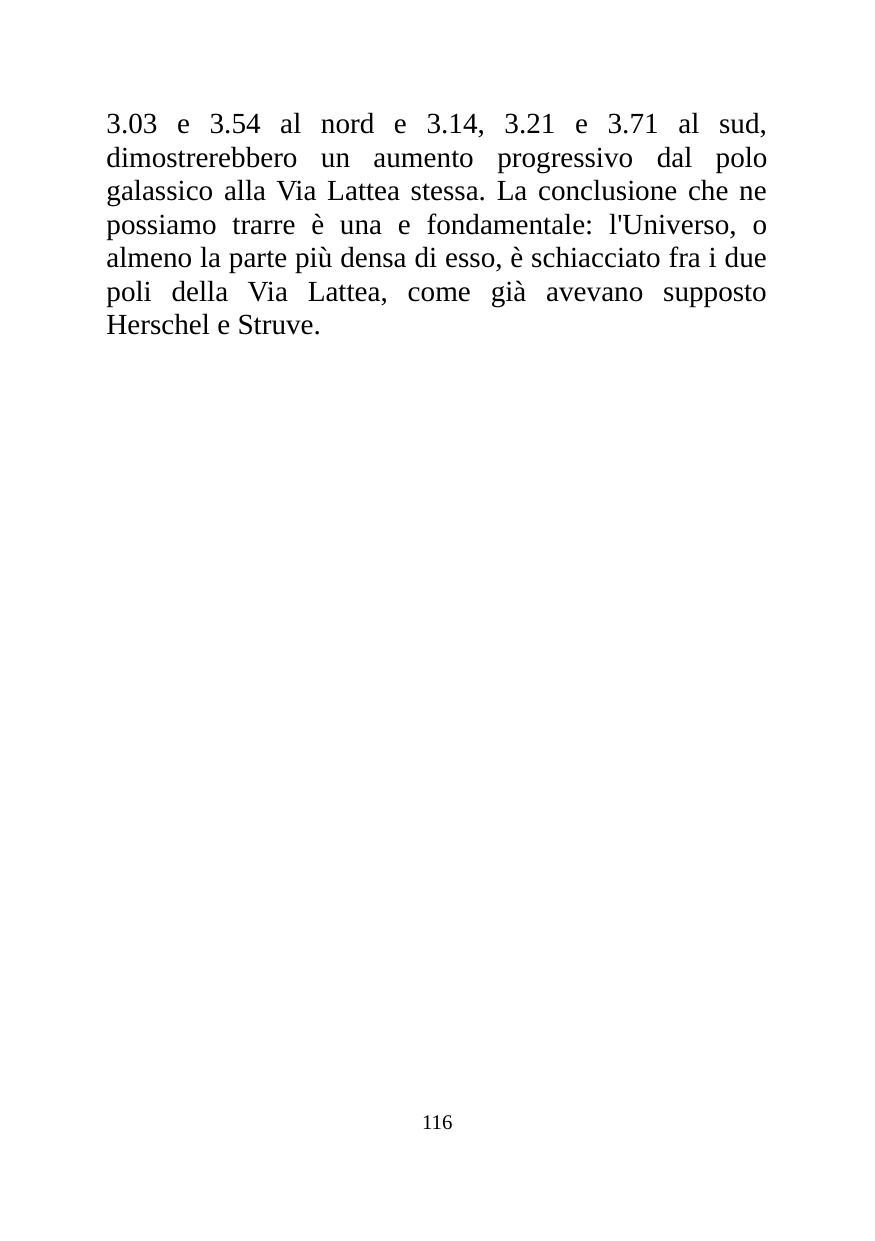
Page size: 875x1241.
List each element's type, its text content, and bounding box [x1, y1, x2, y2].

text 3.03 e 3.54 al nord e 3.14, 3.21 e 3.71 al sud, dimostrerebbero un aumento progressivo dal polo galassico alla Via Lattea stessa. La conclusione che ne possiamo trarre è una e fondamentale: l'Universo, o almeno la parte più densa di esso, è schiacciato fra i due poli della Via Lattea, come già avevano supposto Herschel e Struve. [106, 106, 768, 341]
